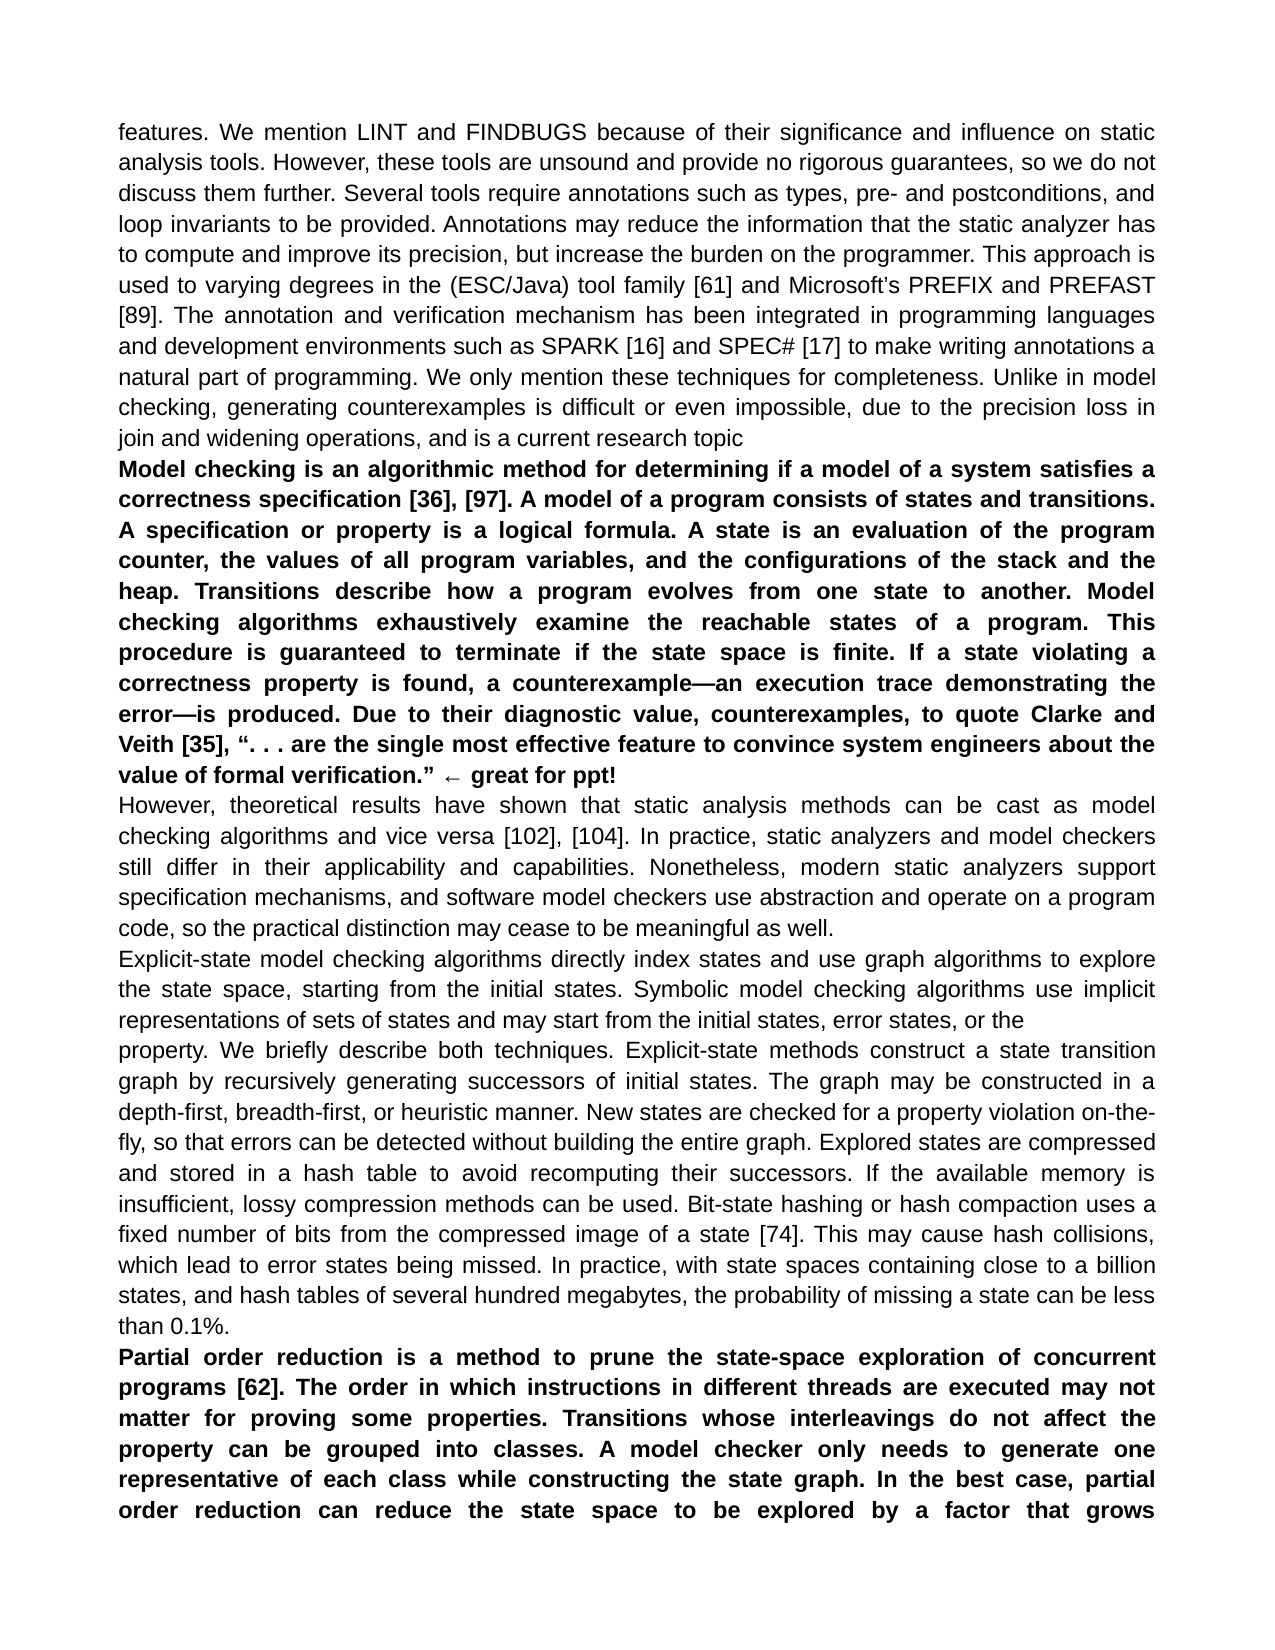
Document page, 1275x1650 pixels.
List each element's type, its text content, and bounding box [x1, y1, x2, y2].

text Partial order reduction is a method to prune the state-space exploration of concurrent programs [62]. The order in which instructions in different threads are executed may not matter for proving some properties. Transitions whose interleavings do not affect the property can be grouped into classes. A model checker only needs to generate one representative of each class while constructing the state graph. In the best case, partial order reduction can reduce the state space to be explored by a factor that grows [118, 1343, 1157, 1523]
text property. We briefly describe both techniques. Explicit-state methods construct a state transition graph by recursively generating successors of initial states. The graph may be constructed in a depth-first, breadth-first, or heuristic manner. New states are checked for a property violation on-the-fly, so that errors can be detected without building the entire graph. Explored states are compressed and stored in a hash table to avoid recomputing their successors. If the available memory is insufficient, lossy compression methods can be used. Bit-state hashing or hash compaction uses a fixed number of bits from the compressed image of a state [74]. This may cause hash collisions, which lead to error states being missed. In practice, with state spaces containing close to a billion states, and hash tables of several hundred megabytes, the probability of missing a state can be less than 0.1%. [118, 1037, 1157, 1339]
text Model checking is an algorithmic method for determining if a model of a system satisfies a correctness specification [36], [97]. A model of a program consists of states and transitions. A specification or property is a logical formula. A state is an evaluation of the program counter, the values of all program variables, and the configurations of the stack and the heap. Transitions describe how a program evolves from one state to another. Model checking algorithms exhaustively examine the reachable states of a program. This procedure is guaranteed to terminate if the state space is finite. If a state violating a correctness property is found, a counterexample—an execution trace demonstrating the error—is produced. Due to their diagnostic value, counterexamples, to quote Clarke and Veith [35], “. . . are the single most effective feature to convince system engineers about the value of formal verification.” ← great for ppt! [118, 455, 1157, 788]
text Explicit-state model checking algorithms directly index states and use graph algorithms to explore the state space, starting from the initial states. Symbolic model checking algorithms use implicit representations of sets of states and may start from the initial states, error states, or the [118, 945, 1157, 1033]
text However, theoretical results have shown that static analysis methods can be cast as model checking algorithms and vice versa [102], [104]. In practice, static analyzers and model checkers still differ in their applicability and capabilities. Nonetheless, modern static analyzers support specification mechanisms, and software model checkers use abstraction and operate on a program code, so the practical distinction may cease to be meaningful as well. [118, 792, 1157, 941]
text features. We mention LINT and FINDBUGS because of their significance and influence on static analysis tools. However, these tools are unsound and provide no rigorous guarantees, so we do not discuss them further. Several tools require annotations such as types, pre- and postconditions, and loop invariants to be provided. Annotations may reduce the information that the static analyzer has to compute and improve its precision, but increase the burden on the programmer. This approach is used to varying degrees in the (ESC/Java) tool family [61] and Microsoft’s PREFIX and PREFAST [89]. The annotation and verification mechanism has been integrated in programming languages and development environments such as SPARK [16] and SPEC# [17] to make writing annotations a natural part of programming. We only mention these techniques for completeness. Unlike in model checking, generating counterexamples is difficult or even impossible, due to the precision loss in join and widening operations, and is a current research topic [118, 118, 1157, 451]
